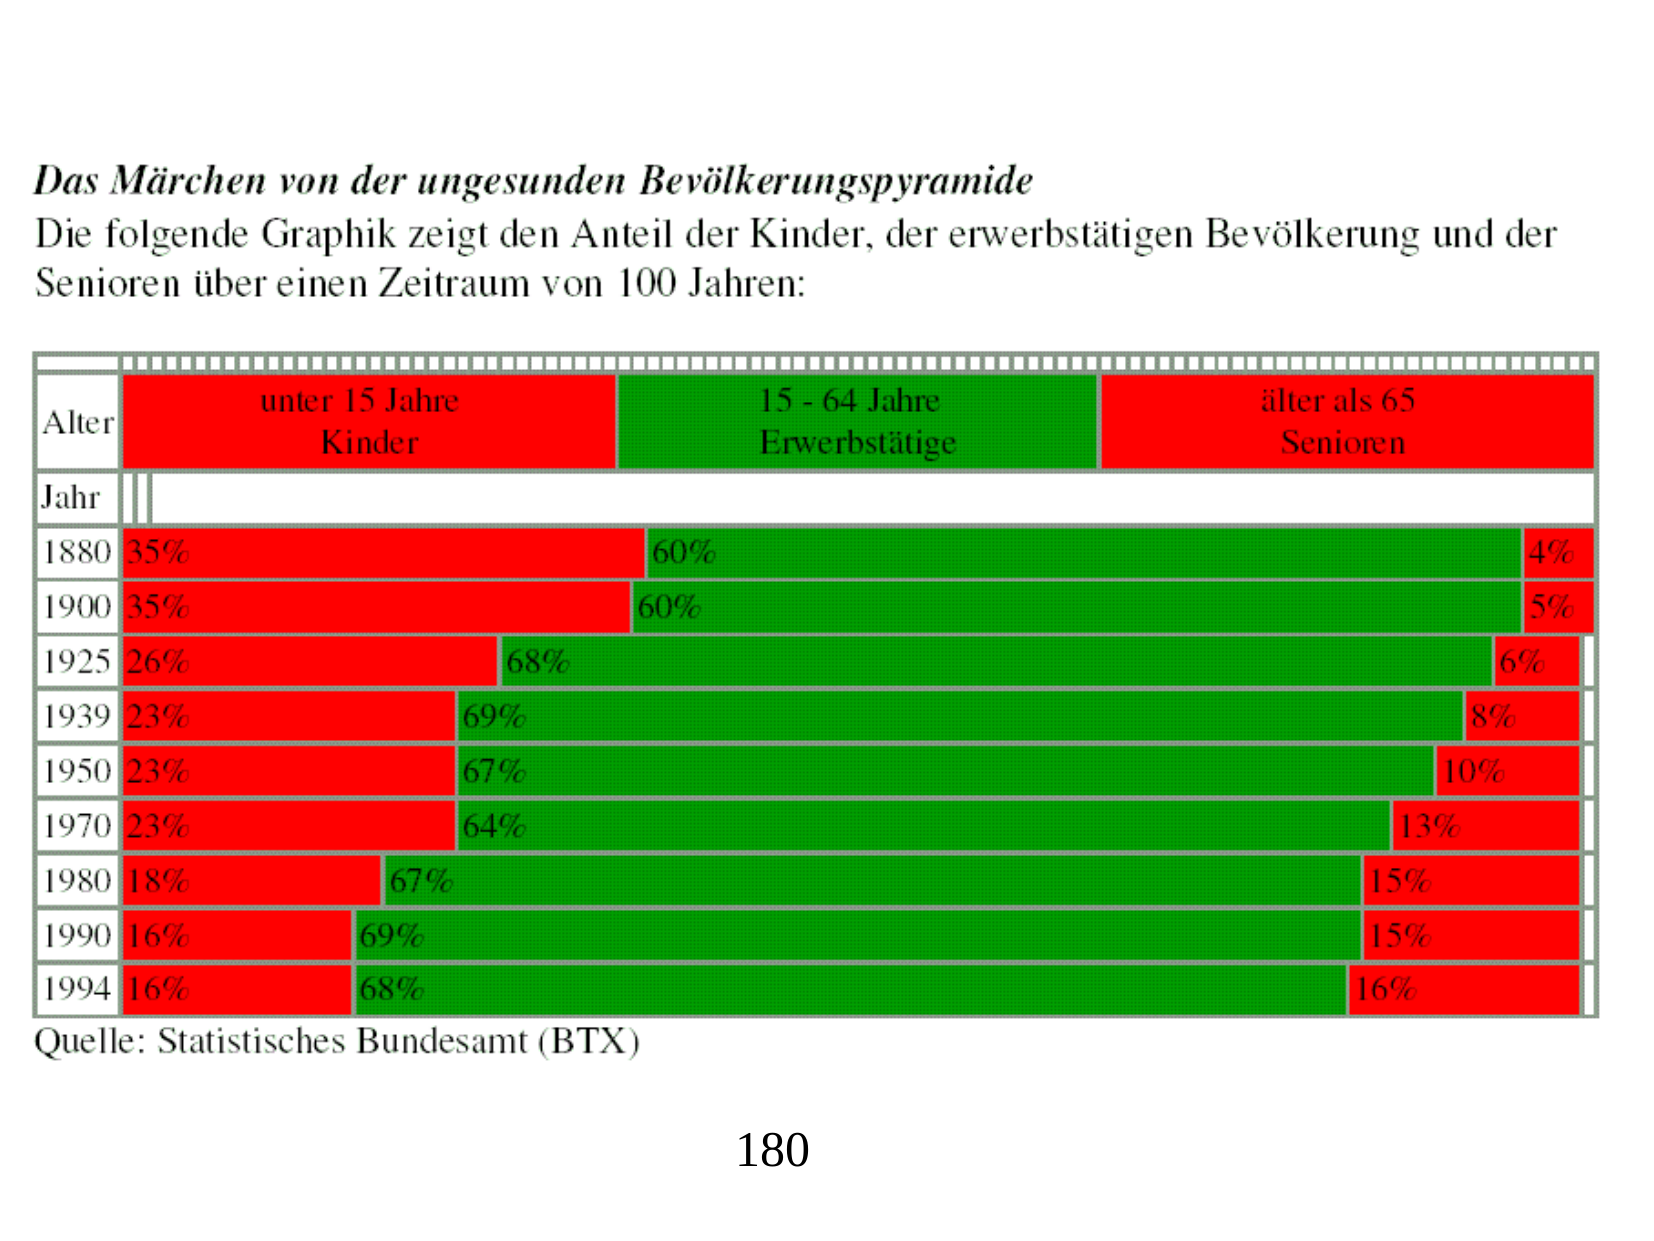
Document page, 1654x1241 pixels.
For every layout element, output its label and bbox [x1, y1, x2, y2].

text_box [735, 1121, 970, 1183]
picture [18, 158, 1616, 1068]
